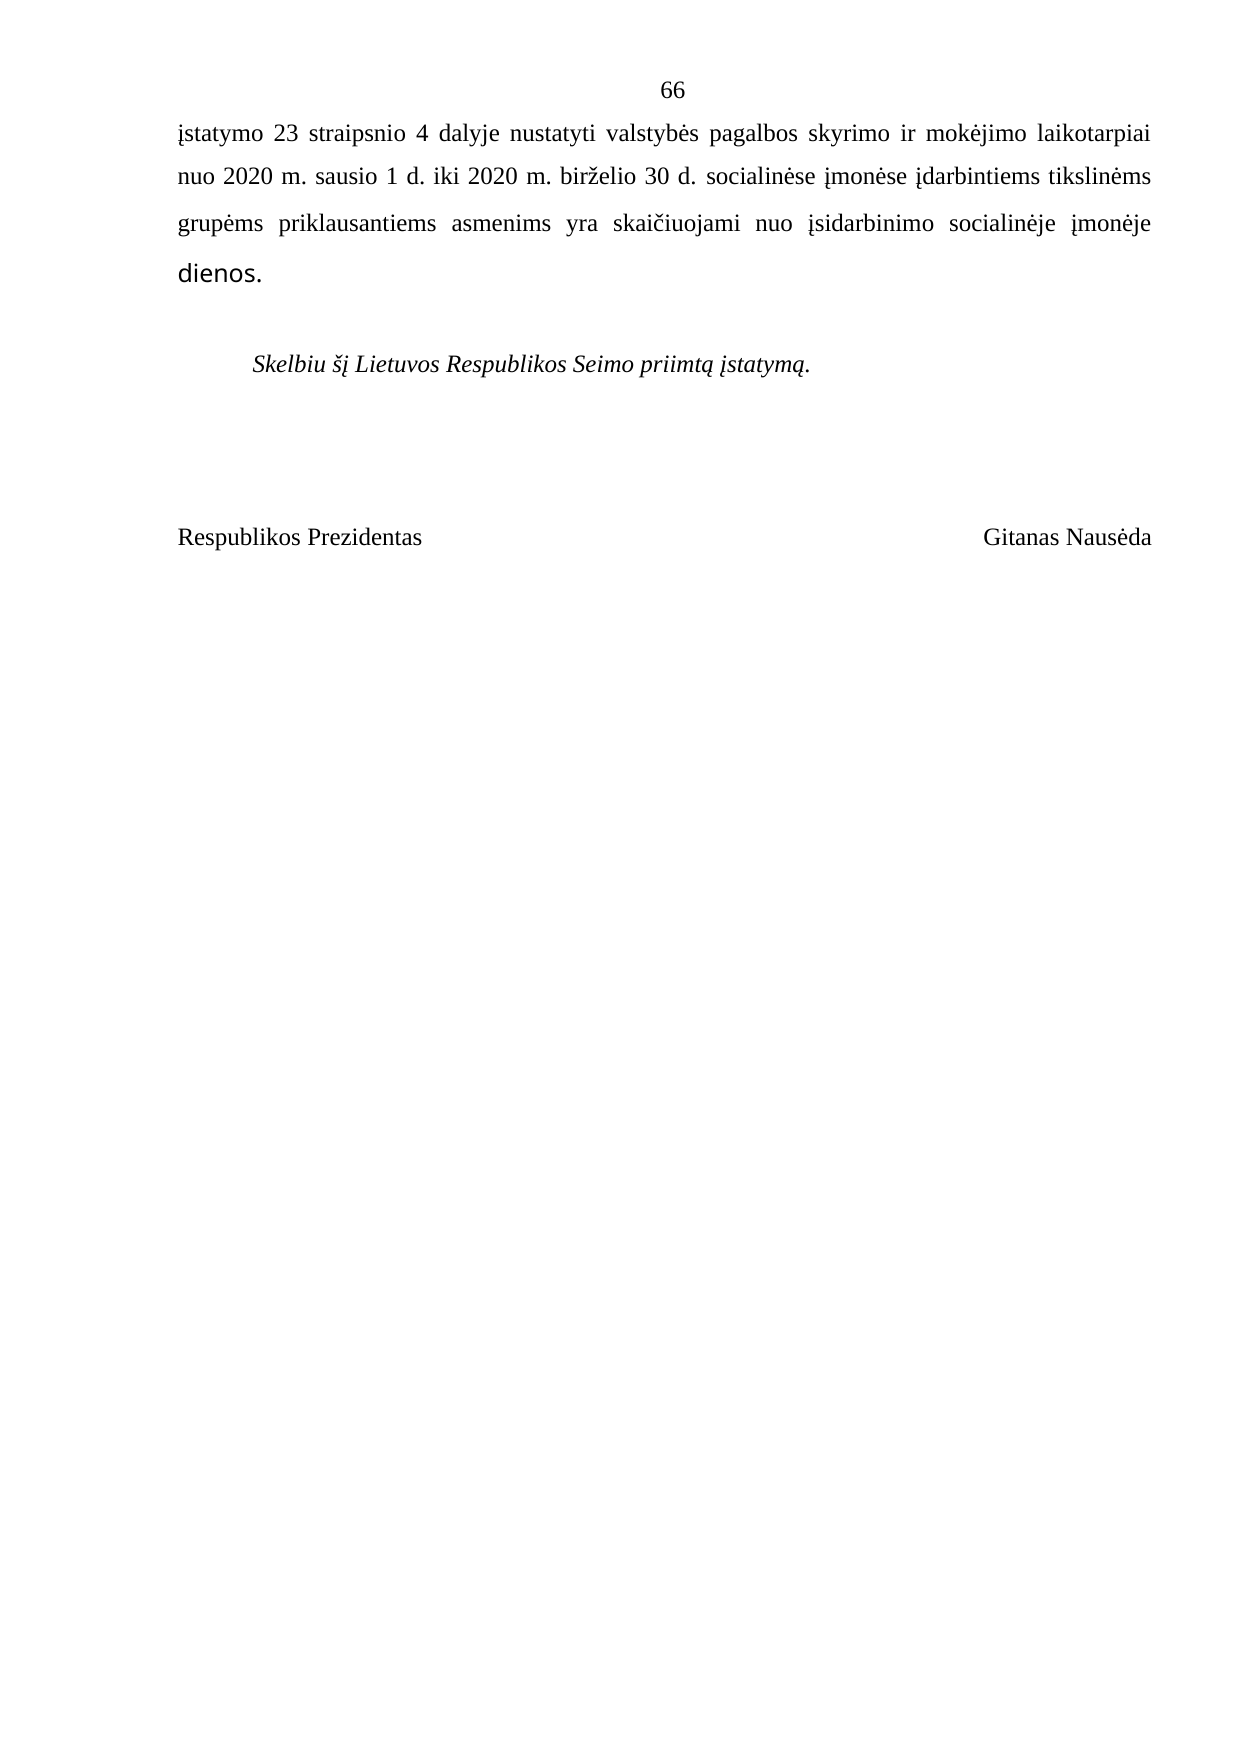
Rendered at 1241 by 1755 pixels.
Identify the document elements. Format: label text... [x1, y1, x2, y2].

text įstatymo 23 straipsnio 4 dalyje nustatyti valstybės pagalbos skyrimo ir mokėjimo laikotarpiai nuo 2020 m. sausio 1 d. iki 2020 m. birželio 30 d. socialinėse įmonėse įdarbintiems tikslinėms grupėms priklausantiems asmenims yra skaičiuojami nuo įsidarbinimo socialinėje įmonėje dienos. [177, 118, 1152, 289]
text Skelbiu šį Lietuvos Respublikos Seimo priimtą įstatymą. [177, 349, 1152, 378]
text Respublikos Prezidentas Gitanas Nausėda [177, 522, 1152, 551]
